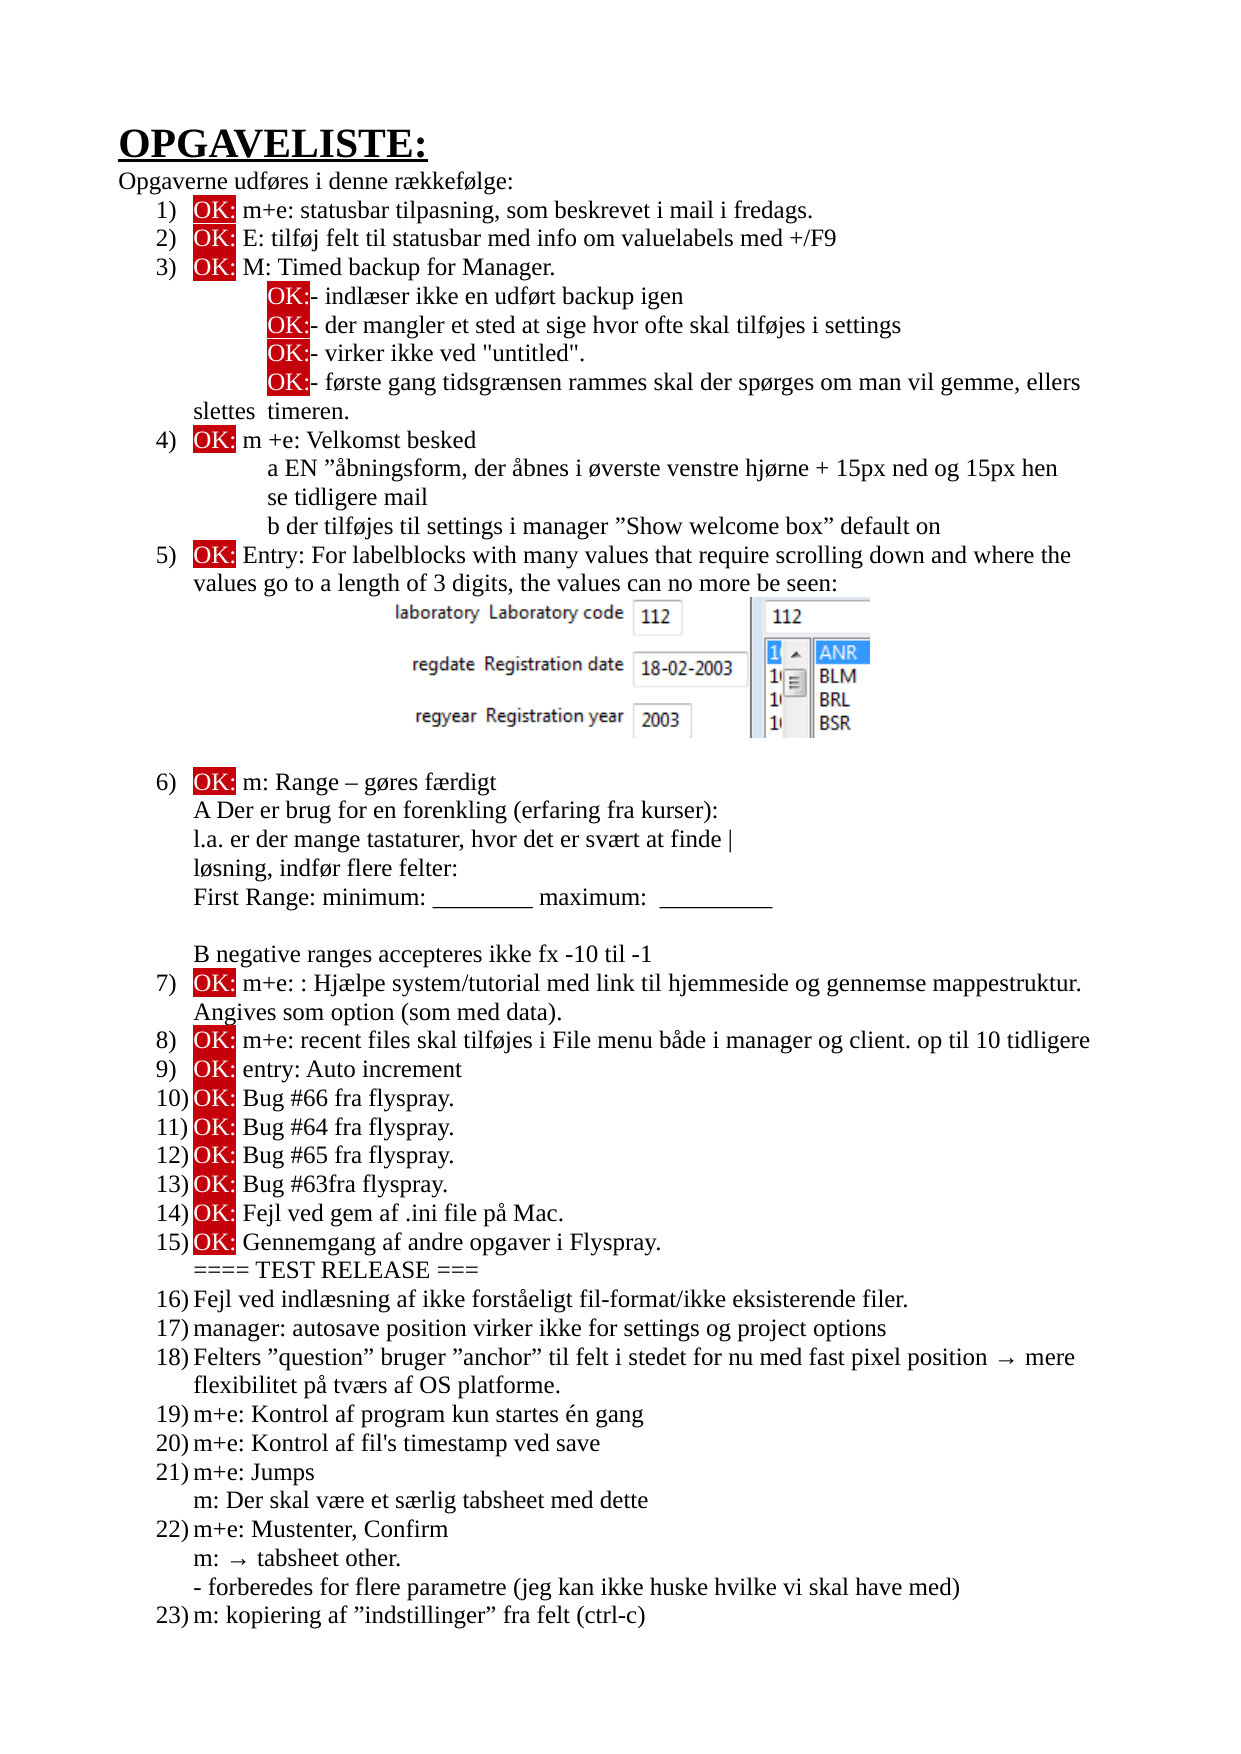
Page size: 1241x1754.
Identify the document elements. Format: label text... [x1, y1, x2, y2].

list OK: Bug #64 fra flyspray. [156, 1112, 1122, 1140]
list løsning, indfør flere felter: [156, 853, 1122, 882]
list OK: E: tilføj felt til statusbar med info om valuelabels med +/F9 [156, 223, 1122, 252]
list l.a. er der mange tastaturer, hvor det er svært at finde | [156, 824, 1122, 853]
list OK: m: Range – gøres færdigt A Der er brug for en forenkling (erfaring fra kurser): [156, 767, 1122, 824]
list First Range: minimum: ________ maximum: _________ [156, 882, 1122, 910]
list OK:- virker ikke ved "untitled". [156, 338, 1122, 367]
list - forberedes for flere parametre (jeg kan ikke huske hvilke vi skal have med) [156, 1572, 1122, 1600]
list OK: M: Timed backup for Manager. [156, 252, 1122, 281]
picture [370, 597, 870, 738]
list OK: Entry: For labelblocks with many values that require scrolling down and where the values go to a length of 3 digits, the values can no more be seen: [156, 540, 1122, 597]
list OK: Bug #65 fra flyspray. [156, 1140, 1122, 1169]
list OK: m +e: Velkomst besked [156, 425, 1122, 453]
list OK: Bug #63fra flyspray. [156, 1169, 1122, 1198]
text OPGAVELISTE: [118, 118, 1122, 166]
list manager: autosave position virker ikke for settings og project options [156, 1313, 1122, 1342]
text Opgaverne udføres i denne rækkefølge: [118, 166, 1122, 195]
list OK: Gennemgang af andre opgaver i Flyspray. ==== TEST RELEASE === [156, 1227, 1122, 1284]
list m+e: Mustenter, Confirm m: → tabsheet other. [156, 1514, 1122, 1572]
list Felters ”question” bruger ”anchor” til felt i stedet for nu med fast pixel position → mere flexibilitet på tværs af OS platforme. [156, 1342, 1122, 1399]
list m+e: Kontrol af program kun startes én gang [156, 1399, 1122, 1428]
list m+e: Kontrol af fil's timestamp ved save [156, 1428, 1122, 1457]
list Fejl ved indlæsning af ikke forståeligt fil-format/ikke eksisterende filer. [156, 1284, 1122, 1313]
list b der tilføjes til settings i manager ”Show welcome box” default on [156, 511, 1122, 540]
list OK: Bug #66 fra flyspray. [156, 1083, 1122, 1112]
list a EN ”åbningsform, der åbnes i øverste venstre hjørne + 15px ned og 15px hen [156, 453, 1122, 482]
list OK:- der mangler et sted at sige hvor ofte skal tilføjes i settings [156, 310, 1122, 338]
list se tidligere mail [156, 482, 1122, 511]
list OK: entry: Auto increment [156, 1054, 1122, 1083]
list OK: m+e: recent files skal tilføjes i File menu både i manager og client. op til 10 tidligere [156, 1025, 1122, 1054]
list OK:- indlæser ikke en udført backup igen [156, 281, 1122, 310]
list OK: Fejl ved gem af .ini file på Mac. [156, 1198, 1122, 1227]
list OK: m+e: statusbar tilpasning, som beskrevet i mail i fredags. [156, 195, 1122, 223]
list OK:- første gang tidsgrænsen rammes skal der spørges om man vil gemme, ellers slettes timeren. [156, 367, 1122, 425]
list m: kopiering af ”indstillinger” fra felt (ctrl-c) [156, 1600, 1122, 1629]
list OK: m+e: : Hjælpe system/tutorial med link til hjemmeside og gennemse mappestruktur. Angives som option (som med data). [156, 968, 1122, 1025]
list m+e: Jumps m: Der skal være et særlig tabsheet med dette [156, 1457, 1122, 1514]
list B negative ranges accepteres ikke fx -10 til -1 [156, 910, 1122, 968]
